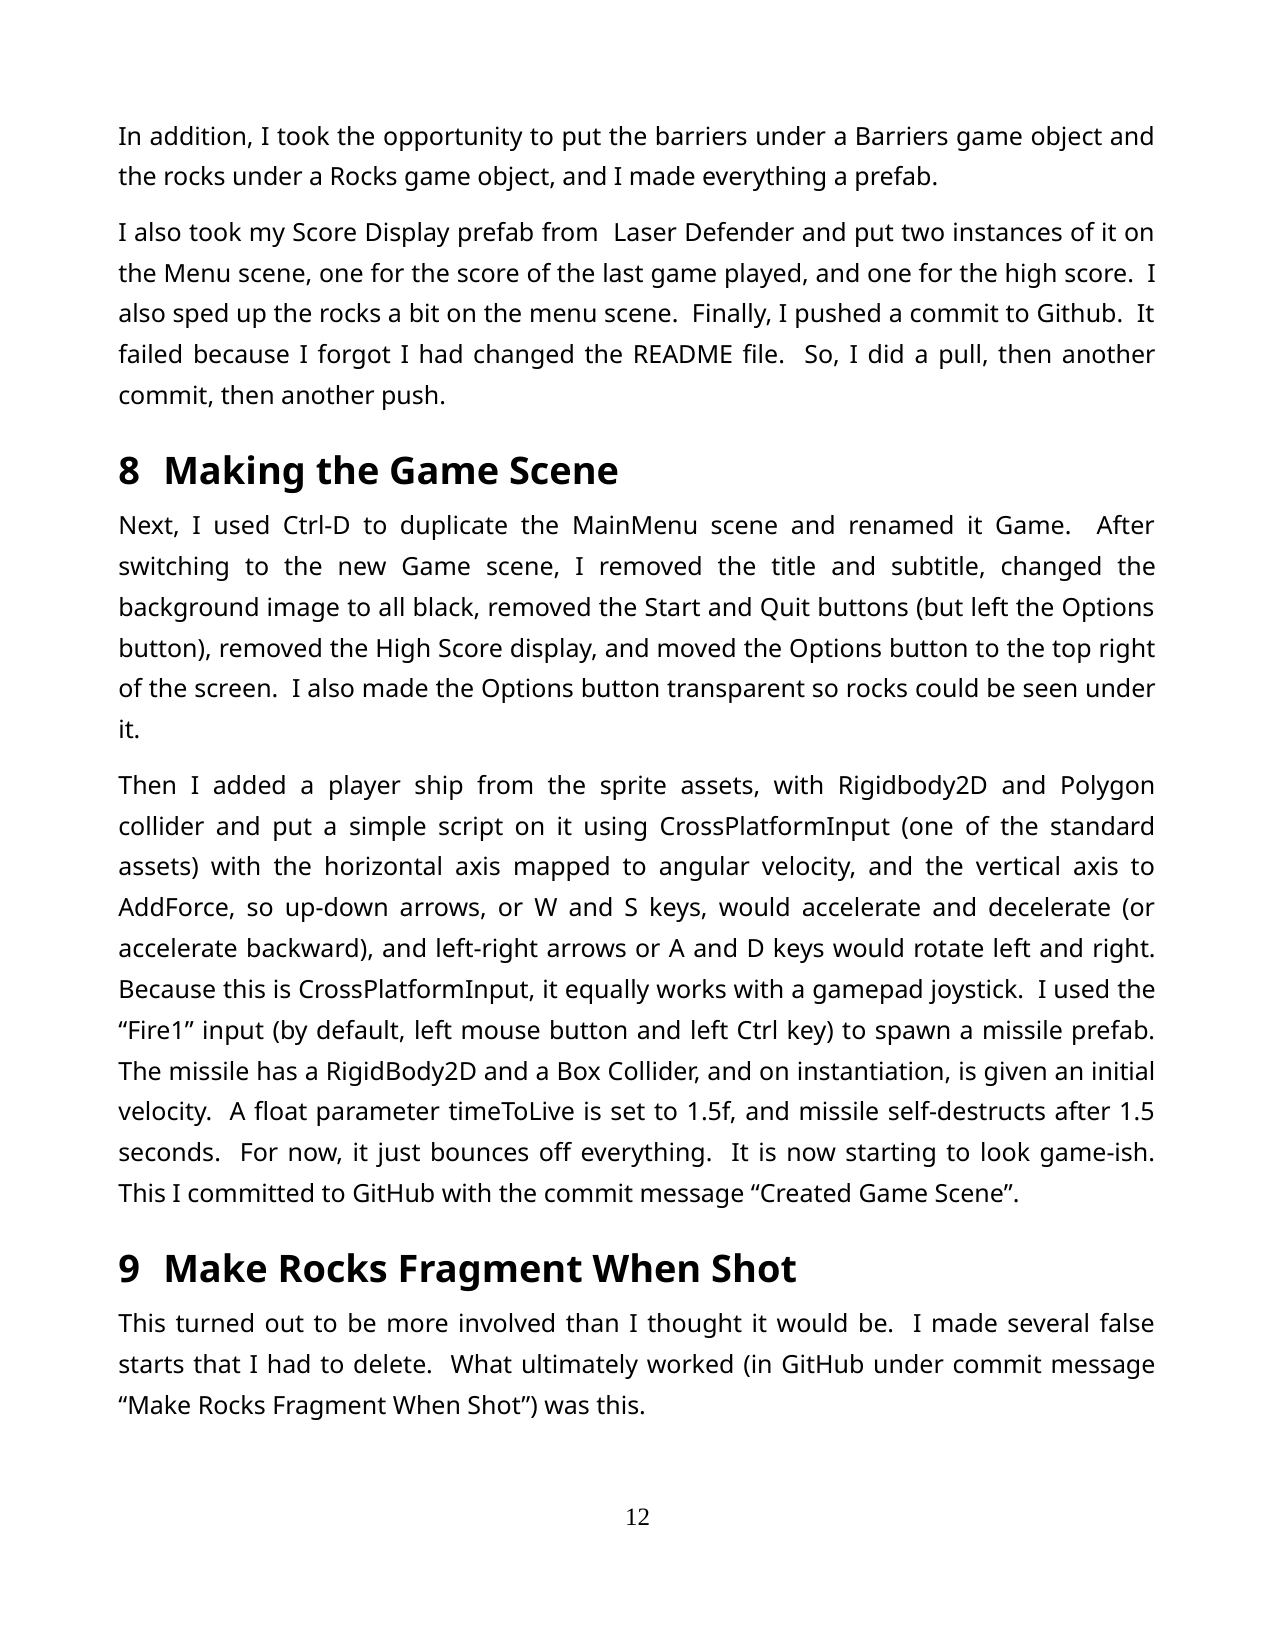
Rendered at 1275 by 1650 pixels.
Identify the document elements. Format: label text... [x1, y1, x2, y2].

subtitle Make Rocks Fragment When Shot [118, 1241, 1157, 1293]
text In addition, I took the opportunity to put the barriers under a Barriers game object and the rocks under a Rocks game object, and I made everything a prefab. [118, 118, 1157, 193]
text I also took my Score Display prefab from Laser Defender and put two instances of it on the Menu scene, one for the score of the last game played, and one for the high score. I also sped up the rocks a bit on the menu scene. Finally, I pushed a commit to Github. It failed because I forgot I had changed the README file. So, I did a pull, then another commit, then another push. [118, 214, 1157, 412]
text Then I added a player ship from the sprite assets, with Rigidbody2D and Polygon collider and put a simple script on it using CrossPlatformInput (one of the standard assets) with the horizontal axis mapped to angular velocity, and the vertical axis to AddForce, so up-down arrows, or W and S keys, would accelerate and decelerate (or accelerate backward), and left-right arrows or A and D keys would rotate left and right. Because this is CrossPlatformInput, it equally works with a gamepad joystick. I used the “Fire1” input (by default, left mouse button and left Ctrl key) to spawn a missile prefab. The missile has a RigidBody2D and a Box Collider, and on instantiation, is given an initial velocity. A float parameter timeToLive is set to 1.5f, and missile self-destructs after 1.5 seconds. For now, it just bounces off everything. It is now starting to look game-ish. This I committed to GitHub with the commit message “Created Game Scene”. [118, 767, 1157, 1210]
text Next, I used Ctrl-D to duplicate the MainMenu scene and renamed it Game. After switching to the new Game scene, I removed the title and subtitle, changed the background image to all black, removed the Start and Quit buttons (but left the Options button), removed the High Score display, and moved the Options button to the top right of the screen. I also made the Options button transparent so rocks could be seen under it. [118, 508, 1157, 746]
text This turned out to be more involved than I thought it would be. I made several false starts that I had to delete. What ultimately worked (in GitHub under commit message “Make Rocks Fragment When Shot”) was this. [118, 1306, 1157, 1421]
subtitle Making the Game Scene [118, 443, 1157, 495]
